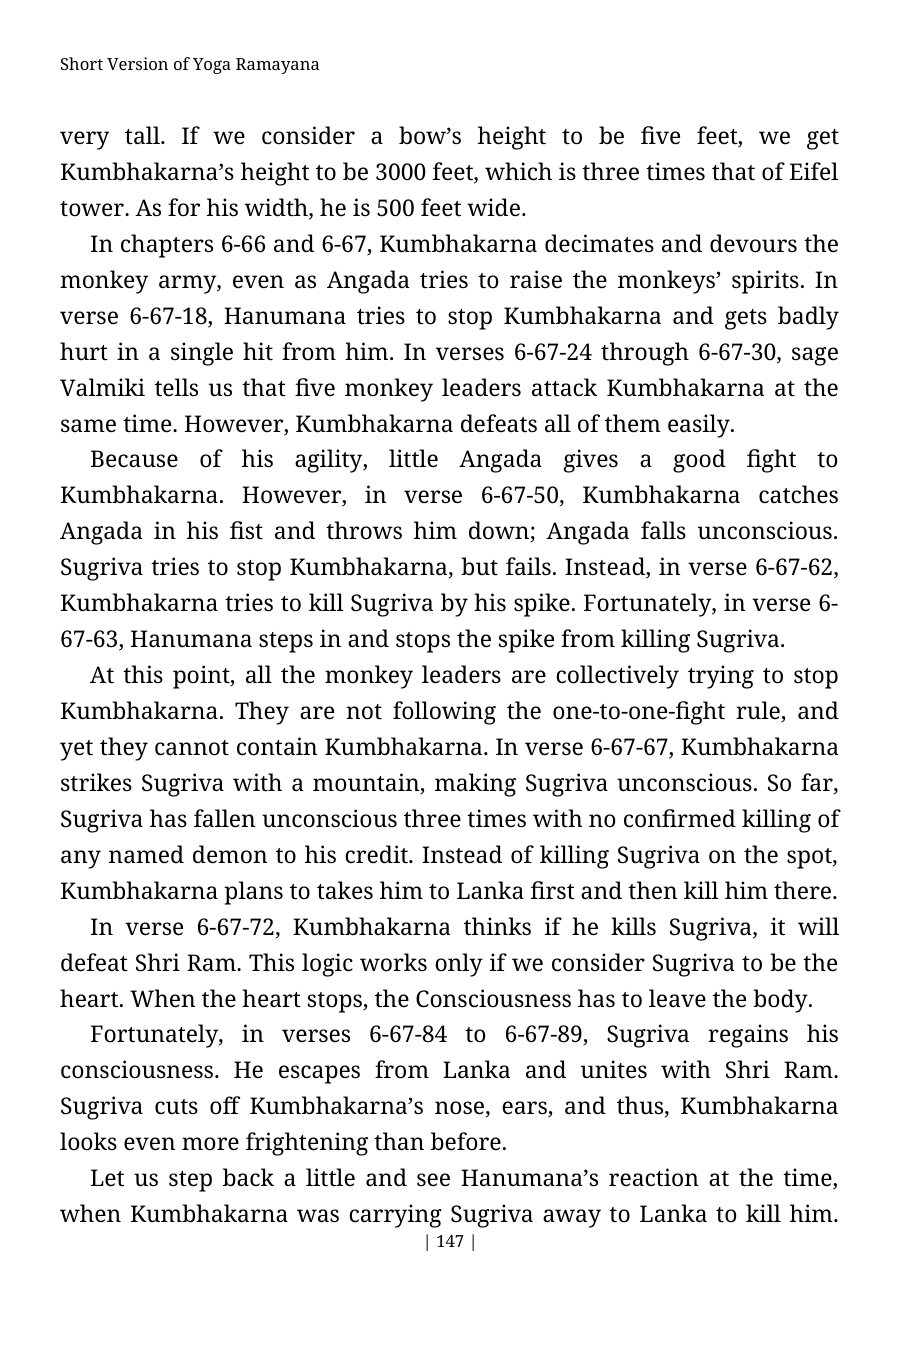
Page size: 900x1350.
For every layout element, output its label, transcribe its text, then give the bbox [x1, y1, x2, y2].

text Let us step back a little and see Hanumana’s reaction at the time, when Kumbhakarna was carrying Sugriva away to Lanka to kill him. [60, 1162, 840, 1229]
text At this point, all the monkey leaders are collectively trying to stop Kumbhakarna. They are not following the one-to-one-fight rule, and yet they cannot contain Kumbhakarna. In verse 6-67-67, Kumbhakarna strikes Sugriva with a mountain, making Sugriva unconscious. So far, Sugriva has fallen unconscious three times with no confirmed killing of any named demon to his credit. Instead of killing Sugriva on the spot, Kumbhakarna plans to takes him to Lanka first and then kill him there. [60, 659, 840, 906]
text very tall. If we consider a bow’s height to be five feet, we get Kumbhakarna’s height to be 3000 feet, which is three times that of Eifel tower. As for his width, he is 500 feet wide. [60, 120, 840, 223]
text In chapters 6-66 and 6-67, Kumbhakarna decimates and devours the monkey army, even as Angada tries to raise the monkeys’ spirits. In verse 6-67-18, Hanumana tries to stop Kumbhakarna and gets badly hurt in a single hit from him. In verses 6-67-24 through 6-67-30, sage Valmiki tells us that five monkey leaders attack Kumbhakarna at the same time. However, Kumbhakarna defeats all of them easily. [60, 228, 840, 439]
text Because of his agility, little Angada gives a good fight to Kumbhakarna. However, in verse 6-67-50, Kumbhakarna catches Angada in his fist and throws him down; Angada falls unconscious. Sugriva tries to stop Kumbhakarna, but fails. Instead, in verse 6-67-62, Kumbhakarna tries to kill Sugriva by his spike. Fortunately, in verse 6-67-63, Hanumana steps in and stops the spike from killing Sugriva. [60, 443, 840, 654]
text Fortunately, in verses 6-67-84 to 6-67-89, Sugriva regains his consciousness. He escapes from Lanka and unites with Shri Ram. Sugriva cuts off Kumbhakarna’s nose, ears, and thus, Kumbhakarna looks even more frightening than before. [60, 1018, 840, 1157]
text In verse 6-67-72, Kumbhakarna thinks if he kills Sugriva, it will defeat Shri Ram. This logic works only if we consider Sugriva to be the heart. When the heart stops, the Consciousness has to leave the body. [60, 911, 840, 1014]
